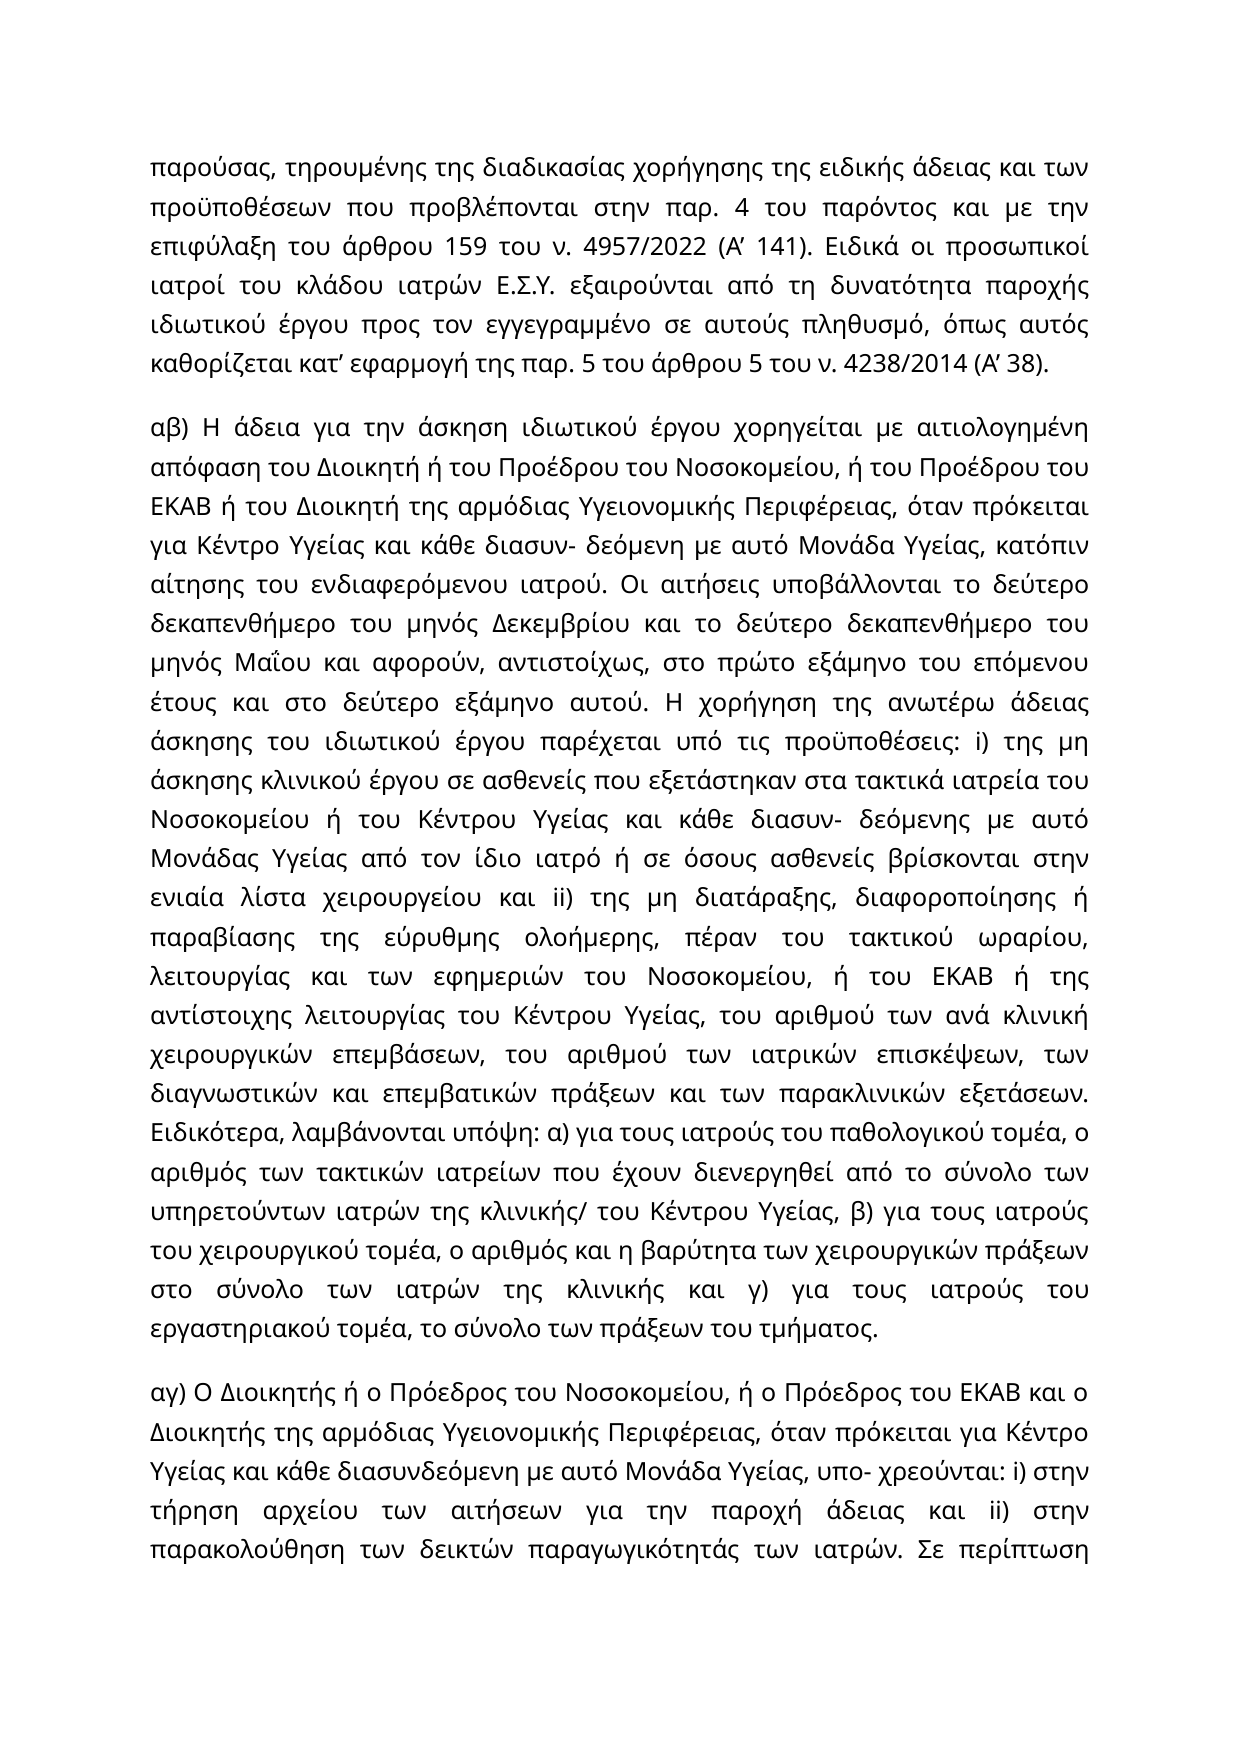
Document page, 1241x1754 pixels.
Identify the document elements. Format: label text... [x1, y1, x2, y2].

text παρούσας, τηρουμένης της διαδικασίας χορήγησης της ειδικής άδειας και των προϋποθέσεων που προβλέπονται στην παρ. 4 του παρόντος και με την επιφύλαξη του άρθρου 159 του ν. 4957/2022 (Α’ 141). Ειδικά οι προσωπικοί ιατροί του κλάδου ιατρών Ε.Σ.Υ. εξαιρούνται από τη δυνατότητα παροχής ιδιωτικού έργου προς τον εγγεγραμμένο σε αυτούς πληθυσμό, όπως αυτός καθορίζεται κατ’ εφαρμογή της παρ. 5 του άρθρου 5 του ν. 4238/2014 (Α’ 38). [150, 150, 1090, 380]
text αγ) Ο Διοικητής ή ο Πρόεδρος του Νοσοκομείου, ή ο Πρόεδρος του ΕΚΑΒ και ο Διοικητής της αρμόδιας Υγειονομικής Περιφέρειας, όταν πρόκειται για Κέντρο Υγείας και κάθε διασυνδεόμενη με αυτό Μονάδα Υγείας, υπο- χρεούνται: i) στην τήρηση αρχείου των αιτήσεων για την παροχή άδειας και ii) στην παρακολούθηση των δεικτών παραγωγικότητάς των ιατρών. Σε περίπτωση [150, 1375, 1090, 1566]
text αβ) Η άδεια για την άσκηση ιδιωτικού έργου χορηγείται με αιτιολογημένη απόφαση του Διοικητή ή του Προέδρου του Νοσοκομείου, ή του Προέδρου του ΕΚΑΒ ή του Διοικητή της αρμόδιας Υγειονομικής Περιφέρειας, όταν πρόκειται για Κέντρο Υγείας και κάθε διασυν- δεόμενη με αυτό Μονάδα Υγείας, κατόπιν αίτησης του ενδιαφερόμενου ιατρού. Οι αιτήσεις υποβάλλονται το δεύτερο δεκαπενθήμερο του μηνός Δεκεμβρίου και το δεύτερο δεκαπενθήμερο του μηνός Μαΐου και αφορούν, αντιστοίχως, στο πρώτο εξάμηνο του επόμενου έτους και στο δεύτερο εξάμηνο αυτού. Η χορήγηση της ανωτέρω άδειας άσκησης του ιδιωτικού έργου παρέχεται υπό τις προϋποθέσεις: i) της μη άσκησης κλινικού έργου σε ασθενείς που εξετάστηκαν στα τακτικά ιατρεία του Νοσοκομείου ή του Κέντρου Υγείας και κάθε διασυν- δεόμενης με αυτό Μονάδας Υγείας από τον ίδιο ιατρό ή σε όσους ασθενείς βρίσκονται στην ενιαία λίστα χειρουργείου και ii) της μη διατάραξης, διαφοροποίησης ή παραβίασης της εύρυθμης ολοήμερης, πέραν του τακτικού ωραρίου, λειτουργίας και των εφημεριών του Νοσοκομείου, ή του ΕΚΑΒ ή της αντίστοιχης λειτουργίας του Κέντρου Υγείας, του αριθμού των ανά κλινική χειρουργικών επεμβάσεων, του αριθμού των ιατρικών επισκέψεων, των διαγνωστικών και επεμβατικών πράξεων και των παρακλινικών εξετάσεων. Ειδικότερα, λαμβάνονται υπόψη: α) για τους ιατρούς του παθολογικού τομέα, ο αριθμός των τακτικών ιατρείων που έχουν διενεργηθεί από το σύνολο των υπηρετούντων ιατρών της κλινικής/ του Κέντρου Υγείας, β) για τους ιατρούς του χειρουργικού τομέα, ο αριθμός και η βαρύτητα των χειρουργικών πράξεων στο σύνολο των ιατρών της κλινικής και γ) για τους ιατρούς του εργαστηριακού τομέα, το σύνολο των πράξεων του τμήματος. [150, 410, 1090, 1345]
